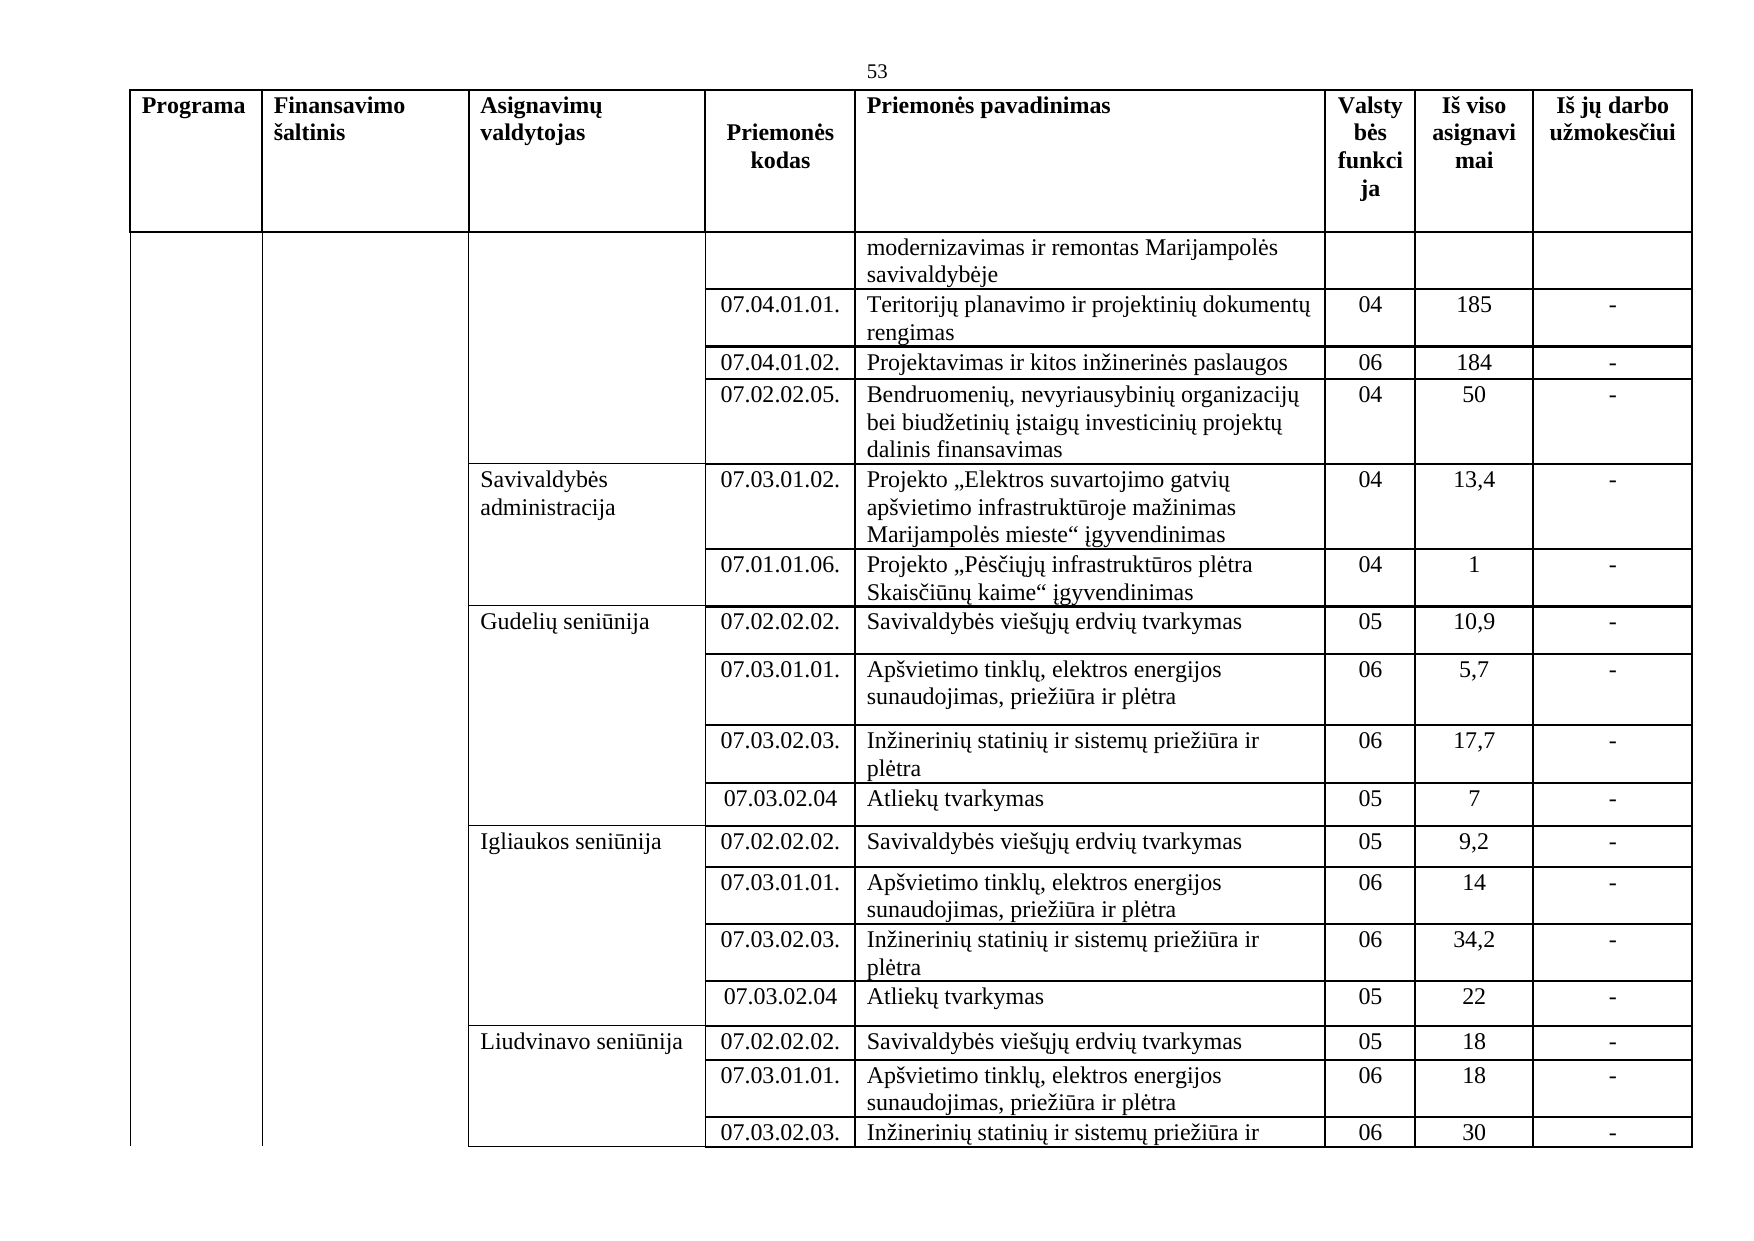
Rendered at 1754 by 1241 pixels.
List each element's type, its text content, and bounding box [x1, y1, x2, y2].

table_cell 14 [1416, 868, 1532, 923]
table_header Priemonės kodas [706, 91, 854, 201]
table_cell 07.03.02.03. [706, 1118, 854, 1146]
table_cell Savivaldybės viešųjų erdvių tvarkymas [856, 1027, 1324, 1059]
table_cell 06 [1326, 655, 1414, 724]
table_cell - [1534, 1118, 1691, 1146]
table_header Iš jų darbo užmokesčiui [1534, 91, 1691, 231]
table_cell 06 [1326, 868, 1414, 923]
table_cell Inžinerinių statinių ir sistemų priežiūra ir plėtra [856, 726, 1324, 782]
table_cell 06 [1326, 726, 1414, 782]
table_cell 5,7 [1416, 655, 1532, 724]
table_cell modernizavimas ir remontas Marijampolės savivaldybėje [856, 233, 1324, 288]
table_cell 50 [1416, 380, 1532, 463]
table_cell 22 [1416, 982, 1532, 1025]
table_cell [263, 201, 468, 231]
table_cell 7 [1416, 784, 1532, 825]
table_header Priemonės pavadinimas [856, 91, 1324, 201]
table_cell 04 [1326, 380, 1414, 463]
table_cell - [1534, 233, 1691, 288]
table_cell Savivaldybės administracija [469, 464, 705, 548]
table_cell 07.04.01.01. [706, 290, 854, 345]
table_cell Apšvietimo tinklų, elektros energijos sunaudojimas, priežiūra ir plėtra [856, 1061, 1324, 1116]
table_cell - [1534, 827, 1691, 866]
table_cell - [1534, 1061, 1691, 1116]
table_cell 07.01.01.06. [706, 550, 854, 605]
table_cell [469, 233, 705, 463]
table_cell Apšvietimo tinklų, elektros energijos sunaudojimas, priežiūra ir plėtra [856, 655, 1324, 724]
table_cell 07.03.01.01. [706, 868, 854, 923]
table_cell Liudvinavo seniūnija [469, 1026, 705, 1146]
table_cell Apšvietimo tinklų, elektros energijos sunaudojimas, priežiūra ir plėtra [856, 868, 1324, 923]
table_cell - [1534, 784, 1691, 825]
table_cell 18 [1416, 1027, 1532, 1059]
table_cell 04 [1326, 465, 1414, 548]
table_cell - [1534, 925, 1691, 980]
table_cell 18 [1416, 1061, 1532, 1116]
table_cell Teritorijų planavimo ir projektinių dokumentų rengimas [856, 290, 1324, 345]
table_cell 1 [1416, 550, 1532, 605]
table_cell - [1534, 290, 1691, 345]
table_cell Projekto „Pėsčiųjų infrastruktūros plėtra Skaisčiūnų kaime“ įgyvendinimas [856, 550, 1324, 605]
table_cell - [1534, 348, 1691, 378]
table_cell 05 [1326, 827, 1414, 866]
table_cell Bendruomenių, nevyriausybinių organizacijų bei biudžetinių įstaigų investicinių projektų dalinis finansavimas [856, 380, 1324, 463]
table_cell 05 [1326, 1027, 1414, 1059]
table_cell 07.03.02.03. [706, 925, 854, 980]
table_cell [1326, 201, 1414, 231]
table_cell [470, 201, 704, 231]
table_cell Savivaldybės viešųjų erdvių tvarkymas [856, 827, 1324, 866]
table_cell 10,9 [1416, 608, 1532, 653]
table_cell 07.02.02.05. [706, 380, 854, 463]
table_cell Savivaldybės viešųjų erdvių tvarkymas [856, 608, 1324, 653]
table_cell 07.04.01.02. [706, 348, 854, 378]
table_cell Gudelių seniūnija [469, 606, 705, 825]
table_cell Igliaukos seniūnija [469, 826, 705, 1025]
table_cell 07.03.02.04 [706, 784, 854, 825]
table_cell 07.02.02.02. [706, 1027, 854, 1059]
table_cell 07.02.02.02. [706, 608, 854, 653]
table_cell - [1534, 465, 1691, 548]
table_cell [1416, 233, 1532, 288]
table_cell 30 [1416, 1118, 1532, 1146]
table_cell 05 [1326, 982, 1414, 1025]
table_cell 34,2 [1416, 925, 1532, 980]
table_cell 06 [1326, 348, 1414, 378]
table_cell 04 [1326, 550, 1414, 605]
table_cell [131, 233, 262, 1146]
table_cell 07.02.02.02. [706, 827, 854, 866]
table_cell 07.03.01.02. [706, 465, 854, 548]
table_cell [856, 201, 1324, 231]
table_cell 07.03.01.01. [706, 655, 854, 724]
table_cell 184 [1416, 348, 1532, 378]
table_cell 9,2 [1416, 827, 1532, 866]
table_cell 17,7 [1416, 726, 1532, 782]
table_header Valstybės funkcija [1326, 91, 1414, 201]
table_cell [469, 548, 705, 605]
table_cell 05 [1326, 784, 1414, 825]
table_cell 06 [1326, 925, 1414, 980]
table_cell Projektavimas ir kitos inžinerinės paslaugos [856, 348, 1324, 378]
table_header Programa [131, 91, 261, 201]
table_cell 07.03.01.01. [706, 1061, 854, 1116]
table_cell Atliekų tvarkymas [856, 982, 1324, 1025]
table_cell - [1534, 380, 1691, 463]
table_header Asignavimų valdytojas [470, 91, 704, 201]
table_cell 13,4 [1416, 465, 1532, 548]
table_cell - [1534, 655, 1691, 724]
table_cell [1326, 233, 1414, 288]
table_cell Projekto „Elektros suvartojimo gatvių apšvietimo infrastruktūroje mažinimas Marijampolės mieste“ įgyvendinimas [856, 465, 1324, 548]
table_cell [131, 201, 261, 231]
table_cell - [1534, 1027, 1691, 1059]
table_cell 05 [1326, 608, 1414, 653]
table_cell Inžinerinių statinių ir sistemų priežiūra ir plėtra [856, 925, 1324, 980]
table_cell 06 [1326, 1061, 1414, 1116]
table_cell - [1534, 982, 1691, 1025]
table_cell Atliekų tvarkymas [856, 784, 1324, 825]
table_cell Inžinerinių statinių ir sistemų priežiūra ir [856, 1118, 1324, 1146]
table_header Iš viso asignavimai [1416, 91, 1532, 231]
table_cell 185 [1416, 290, 1532, 345]
table_cell 04 [1326, 290, 1414, 345]
table_cell 07.03.02.03. [706, 726, 854, 782]
table_cell - [1534, 608, 1691, 653]
table_cell - [1534, 868, 1691, 923]
table_cell 07.03.02.04 [706, 982, 854, 1025]
table_cell [706, 201, 854, 231]
table_cell [706, 233, 854, 288]
table_cell - [1534, 726, 1691, 782]
table_cell 06 [1326, 1118, 1414, 1146]
table_cell [263, 233, 468, 1146]
table_cell - [1534, 550, 1691, 605]
table_header Finansavimo šaltinis [263, 91, 468, 201]
